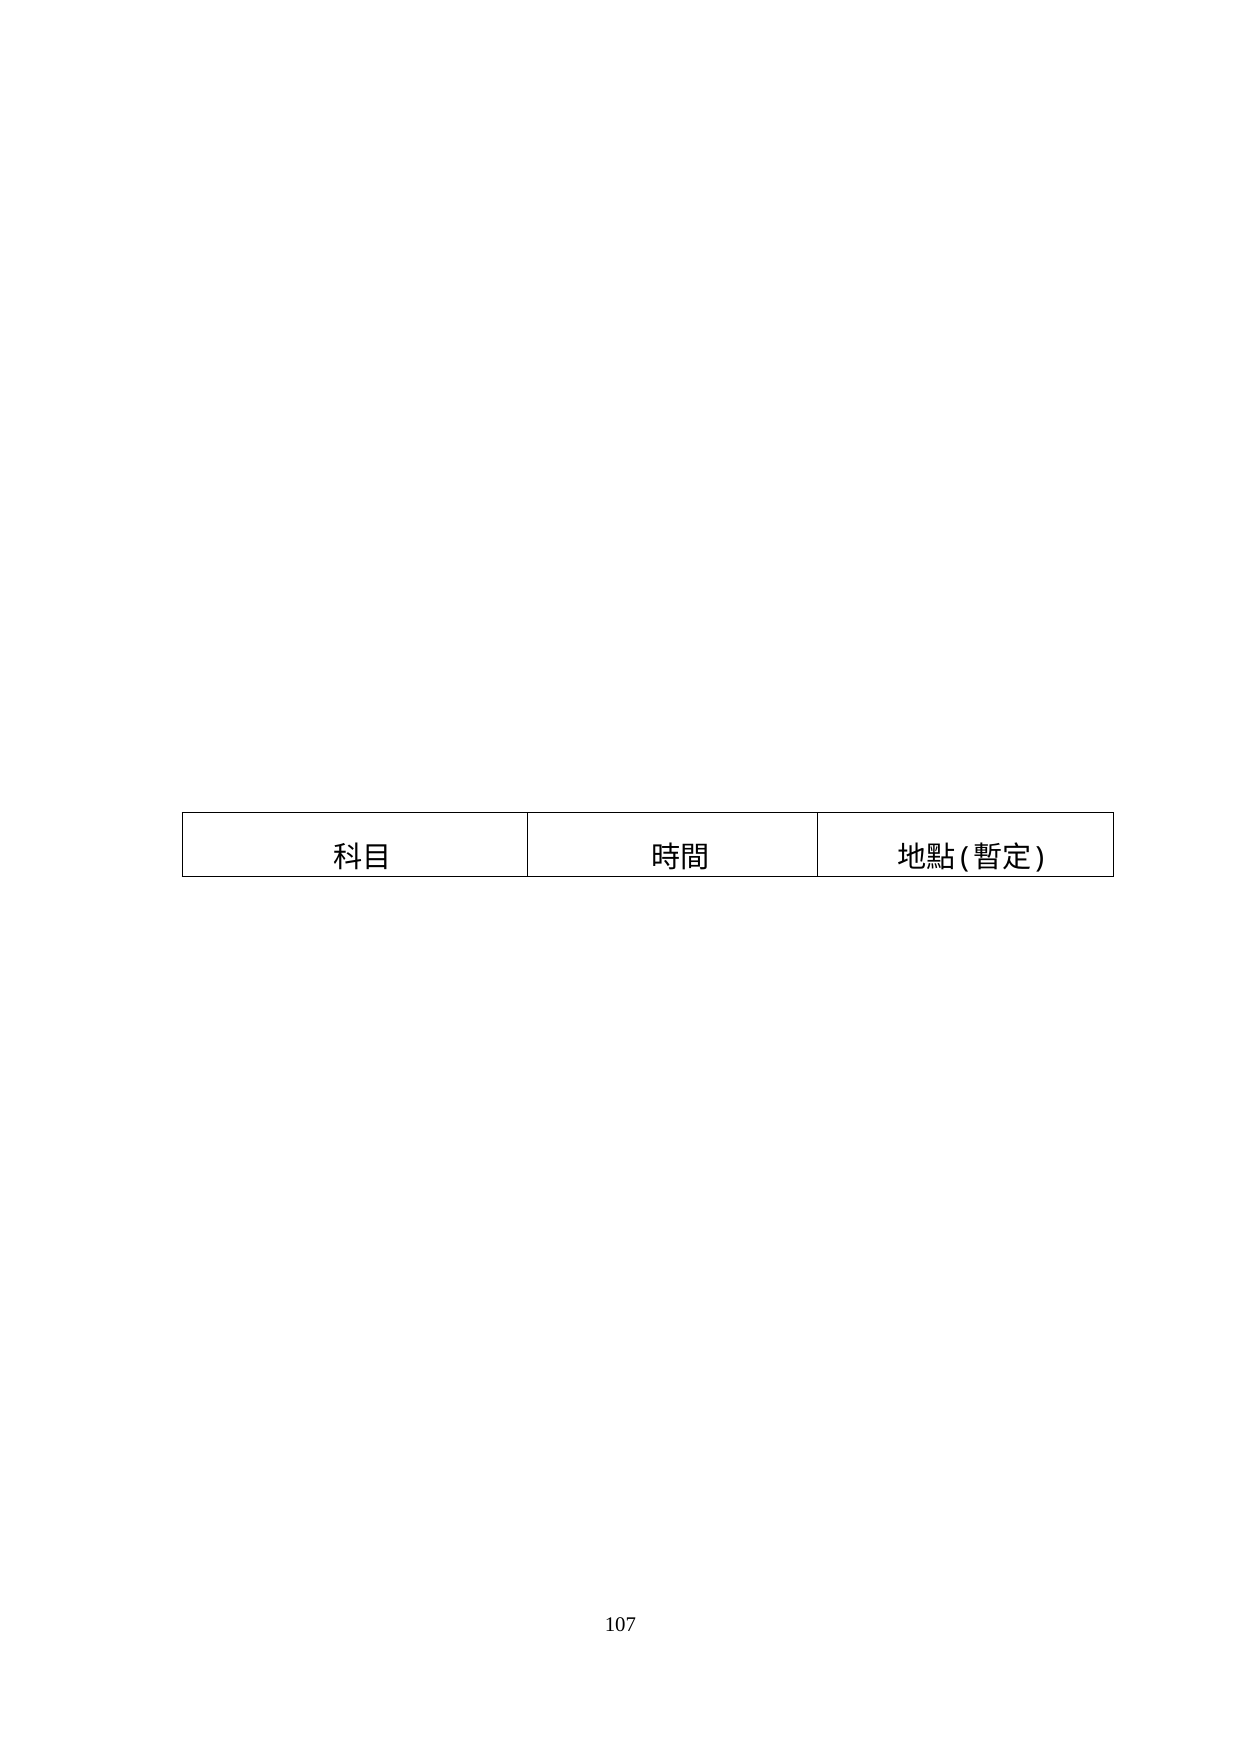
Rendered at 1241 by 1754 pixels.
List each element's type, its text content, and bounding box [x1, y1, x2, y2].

table_cell 科目 [183, 813, 527, 876]
table_cell 時間 [528, 813, 817, 876]
table_cell 地點(暫定) [818, 813, 1113, 876]
